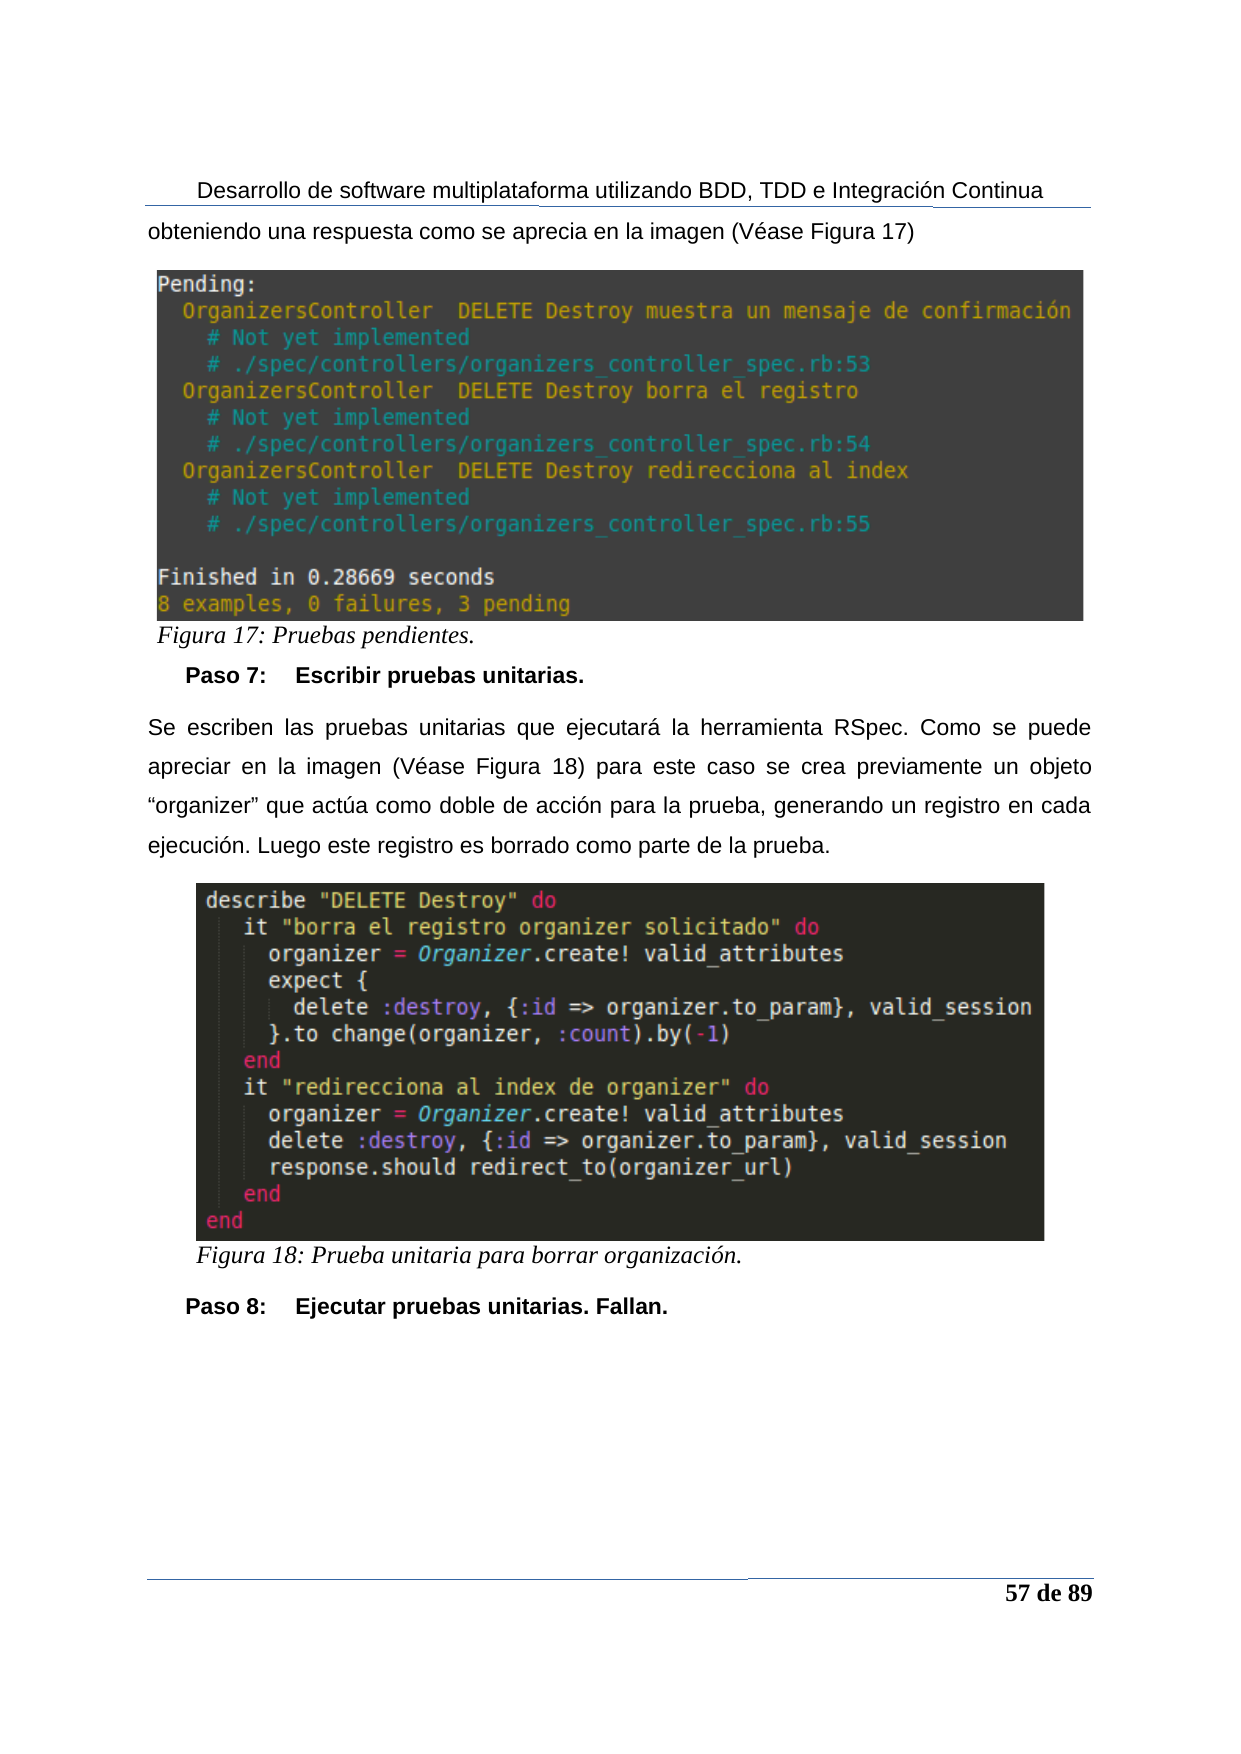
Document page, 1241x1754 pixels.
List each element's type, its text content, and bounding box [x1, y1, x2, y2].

picture [156, 270, 1084, 621]
list Figura 17: Pruebas pendientes. [157, 621, 1083, 649]
text Se escriben las pruebas unitarias que ejecutará la herramienta RSpec. Como se puede apreciar en la imagen (Véase Figura 18) para este caso se crea previamente un objeto “organizer” que actúa como doble de acción para la prueba, generando un registro en cada ejecución. Luego este registro es borrado como parte de la prueba. [148, 713, 1093, 858]
picture [196, 883, 1045, 1241]
list Escribir pruebas unitarias. [157, 258, 1093, 688]
text obteniendo una respuesta como se aprecia en la imagen (Véase Figura 17) [148, 218, 1093, 245]
text Figura 18: Prueba unitaria para borrar organización. [196, 1241, 1044, 1269]
list Ejecutar pruebas unitarias. Fallan. [185, 1293, 1093, 1319]
